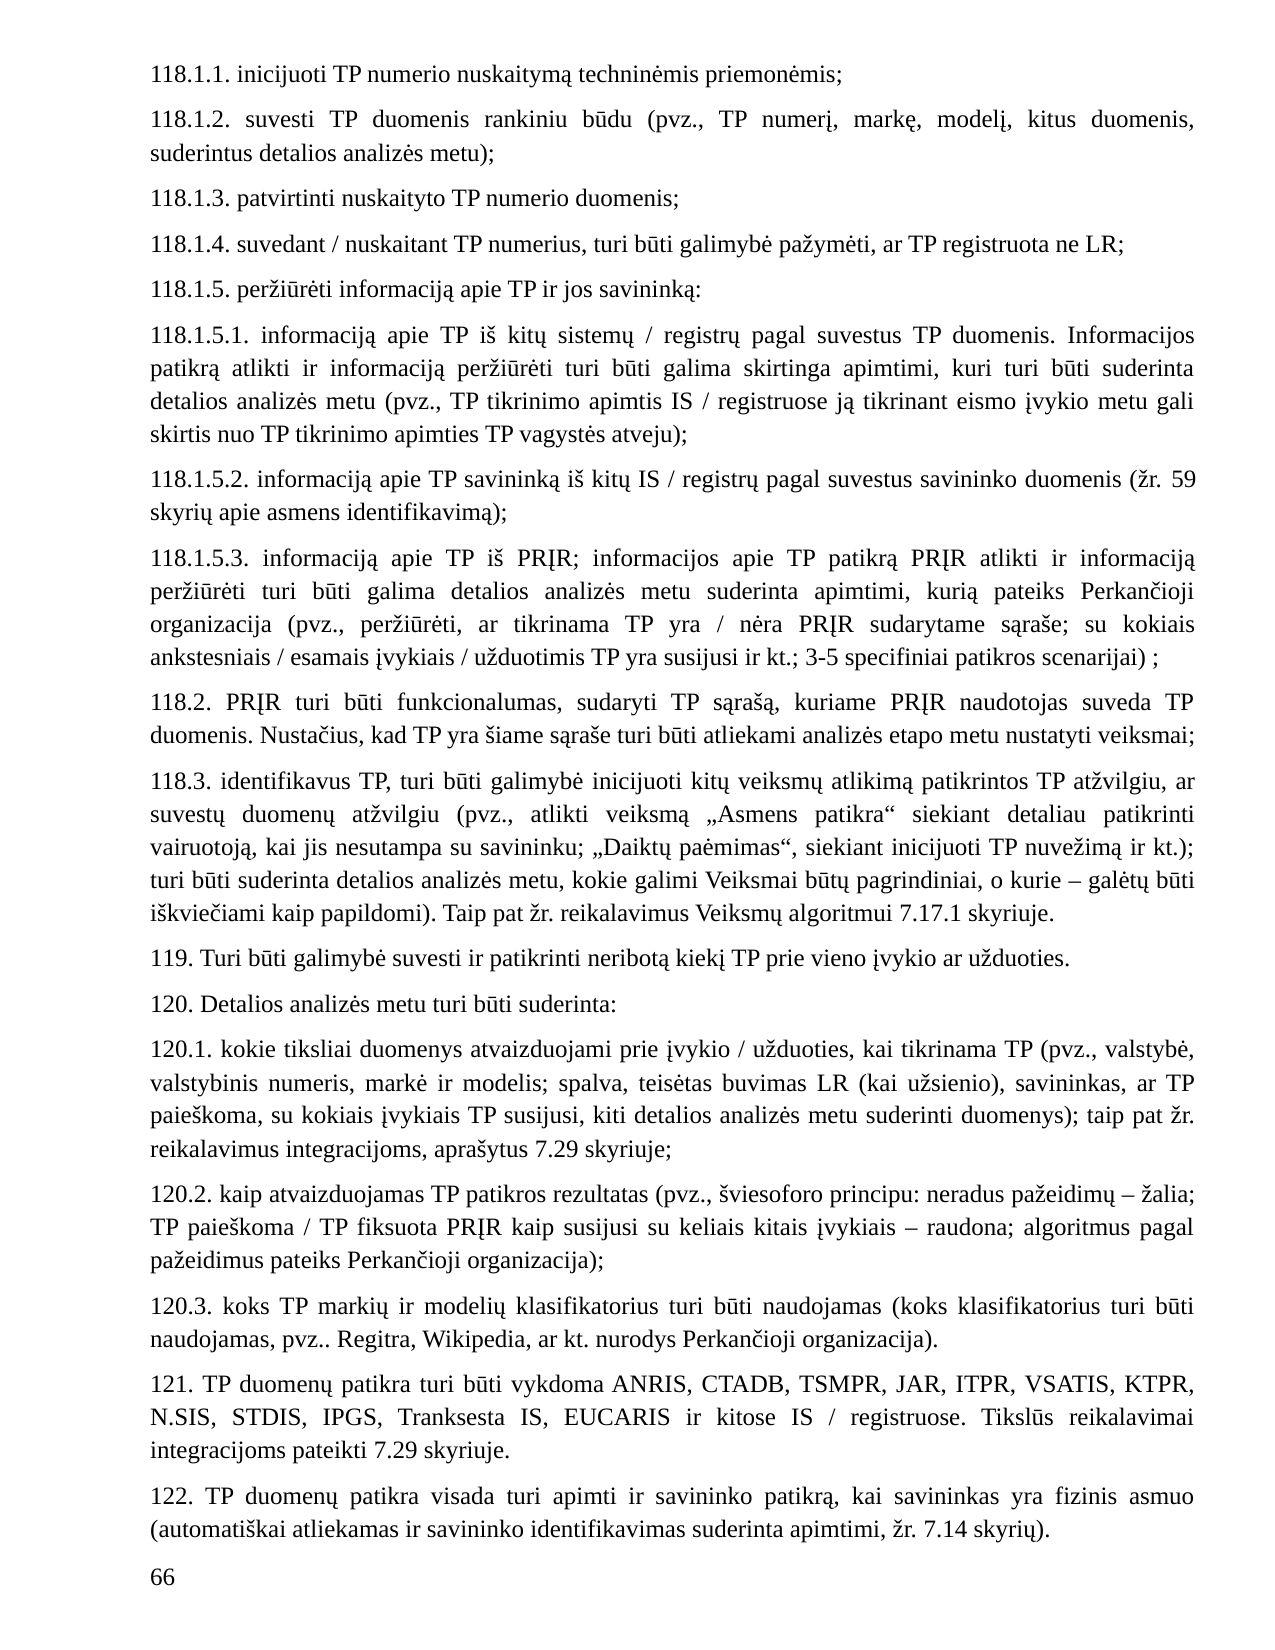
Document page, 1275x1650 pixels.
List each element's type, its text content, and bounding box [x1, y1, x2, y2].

text 120.2. kaip atvaizduojamas TP patikros rezultatas (pvz., šviesoforo principu: neradus pažeidimų – žalia; TP paieškoma / TP fiksuota PRĮR kaip susijusi su keliais kitais įvykiais – raudona; algoritmus pagal pažeidimus pateiks Perkančioji organizacija); [150, 1179, 1196, 1274]
text 118.1.5.2. informaciją apie TP savininką iš kitų IS / registrų pagal suvestus savininko duomenis (žr. skyrių apie asmens identifikavimą); [150, 464, 1196, 526]
text 118.1.3. patvirtinti nuskaityto TP numerio duomenis; [150, 183, 1196, 212]
text 121. TP duomenų patikra turi būti vykdoma ANRIS, CTADB, TSMPR, JAR, ITPR, VSATIS, KTPR, N.SIS, STDIS, IPGS, Tranksesta IS, EUCARIS ir kitose IS / registruose. Tikslūs reikalavimai integracijoms pateikti 7.29 skyriuje. [150, 1369, 1196, 1464]
text 118.3. identifikavus TP, turi būti galimybė inicijuoti kitų veiksmų atlikimą patikrintos TP atžvilgiu, ar suvestų duomenų atžvilgiu (pvz., atlikti veiksmą „Asmens patikra“ siekiant detaliau patikrinti vairuotoją, kai jis nesutampa su savininku; „Daiktų paėmimas“, siekiant inicijuoti TP nuvežimą ir kt.); turi būti suderinta detalios analizės metu, kokie galimi Veiksmai būtų pagrindiniai, o kurie – galėtų būti iškviečiami kaip papildomi). Taip pat žr. reikalavimus Veiksmų algoritmui 7.17.1 skyriuje. [150, 766, 1196, 927]
text 118.1.2. suvesti TP duomenis rankiniu būdu (pvz., TP numerį, markę, modelį, kitus duomenis, suderintus detalios analizės metu); [150, 104, 1196, 166]
text 118.2. PRĮR turi būti funkcionalumas, sudaryti TP sąrašą, kuriame PRĮR naudotojas suveda TP duomenis. Nustačius, kad TP yra šiame sąraše turi būti atliekami analizės etapo metu nustatyti veiksmai; [150, 687, 1196, 749]
text 120.1. kokie tiksliai duomenys atvaizduojami prie įvykio / užduoties, kai tikrinama TP (pvz., valstybė, valstybinis numeris, markė ir modelis; spalva, teisėtas buvimas LR (kai užsienio), savininkas, ar TP paieškoma, su kokiais įvykiais TP susijusi, kiti detalios analizės metu suderinti duomenys); taip pat žr. reikalavimus integracijoms, aprašytus 7.29 skyriuje; [150, 1034, 1196, 1162]
text 118.1.4. suvedant / nuskaitant TP numerius, turi būti galimybė pažymėti, ar TP registruota ne LR; [150, 229, 1196, 257]
text 118.1.5. peržiūrėti informaciją apie TP ir jos savininką: [150, 274, 1196, 303]
text 122. TP duomenų patikra visada turi apimti ir savininko patikrą, kai savininkas yra fizinis asmuo (automatiškai atliekamas ir savininko identifikavimas suderinta apimtimi, žr. 7.14 skyrių). [150, 1481, 1196, 1543]
text 119. Turi būti galimybė suvesti ir patikrinti neribotą kiekį TP prie vieno įvykio ar užduoties. [150, 943, 1196, 972]
text 118.1.5.1. informaciją apie TP iš kitų sistemų / registrų pagal suvestus TP duomenis. Informacijos patikrą atlikti ir informaciją peržiūrėti turi būti galima skirtinga apimtimi, kuri turi būti suderinta detalios analizės metu (pvz., TP tikrinimo apimtis IS / registruose ją tikrinant eismo įvykio metu gali skirtis nuo TP tikrinimo apimties TP vagystės atveju); [150, 320, 1196, 447]
text 120. Detalios analizės metu turi būti suderinta: [150, 989, 1196, 1018]
text 120.3. koks TP markių ir modelių klasifikatorius turi būti naudojamas (koks klasifikatorius turi būti naudojamas, pvz.. Regitra, Wikipedia, ar kt. nurodys Perkančioji organizacija). [150, 1291, 1196, 1352]
text 118.1.5.3. informaciją apie TP iš PRĮR; informacijos apie TP patikrą PRĮR atlikti ir informaciją peržiūrėti turi būti galima detalios analizės metu suderinta apimtimi, kurią pateiks Perkančioji organizacija (pvz., peržiūrėti, ar tikrinama TP yra / nėra PRĮR sudarytame sąraše; su kokiais ankstesniais / esamais įvykiais / užduotimis TP yra susijusi ir kt.; 3-5 specifiniai patikros scenarijai) ; [150, 543, 1196, 671]
text 118.1.1. inicijuoti TP numerio nuskaitymą techninėmis priemonėmis; [150, 59, 1196, 88]
